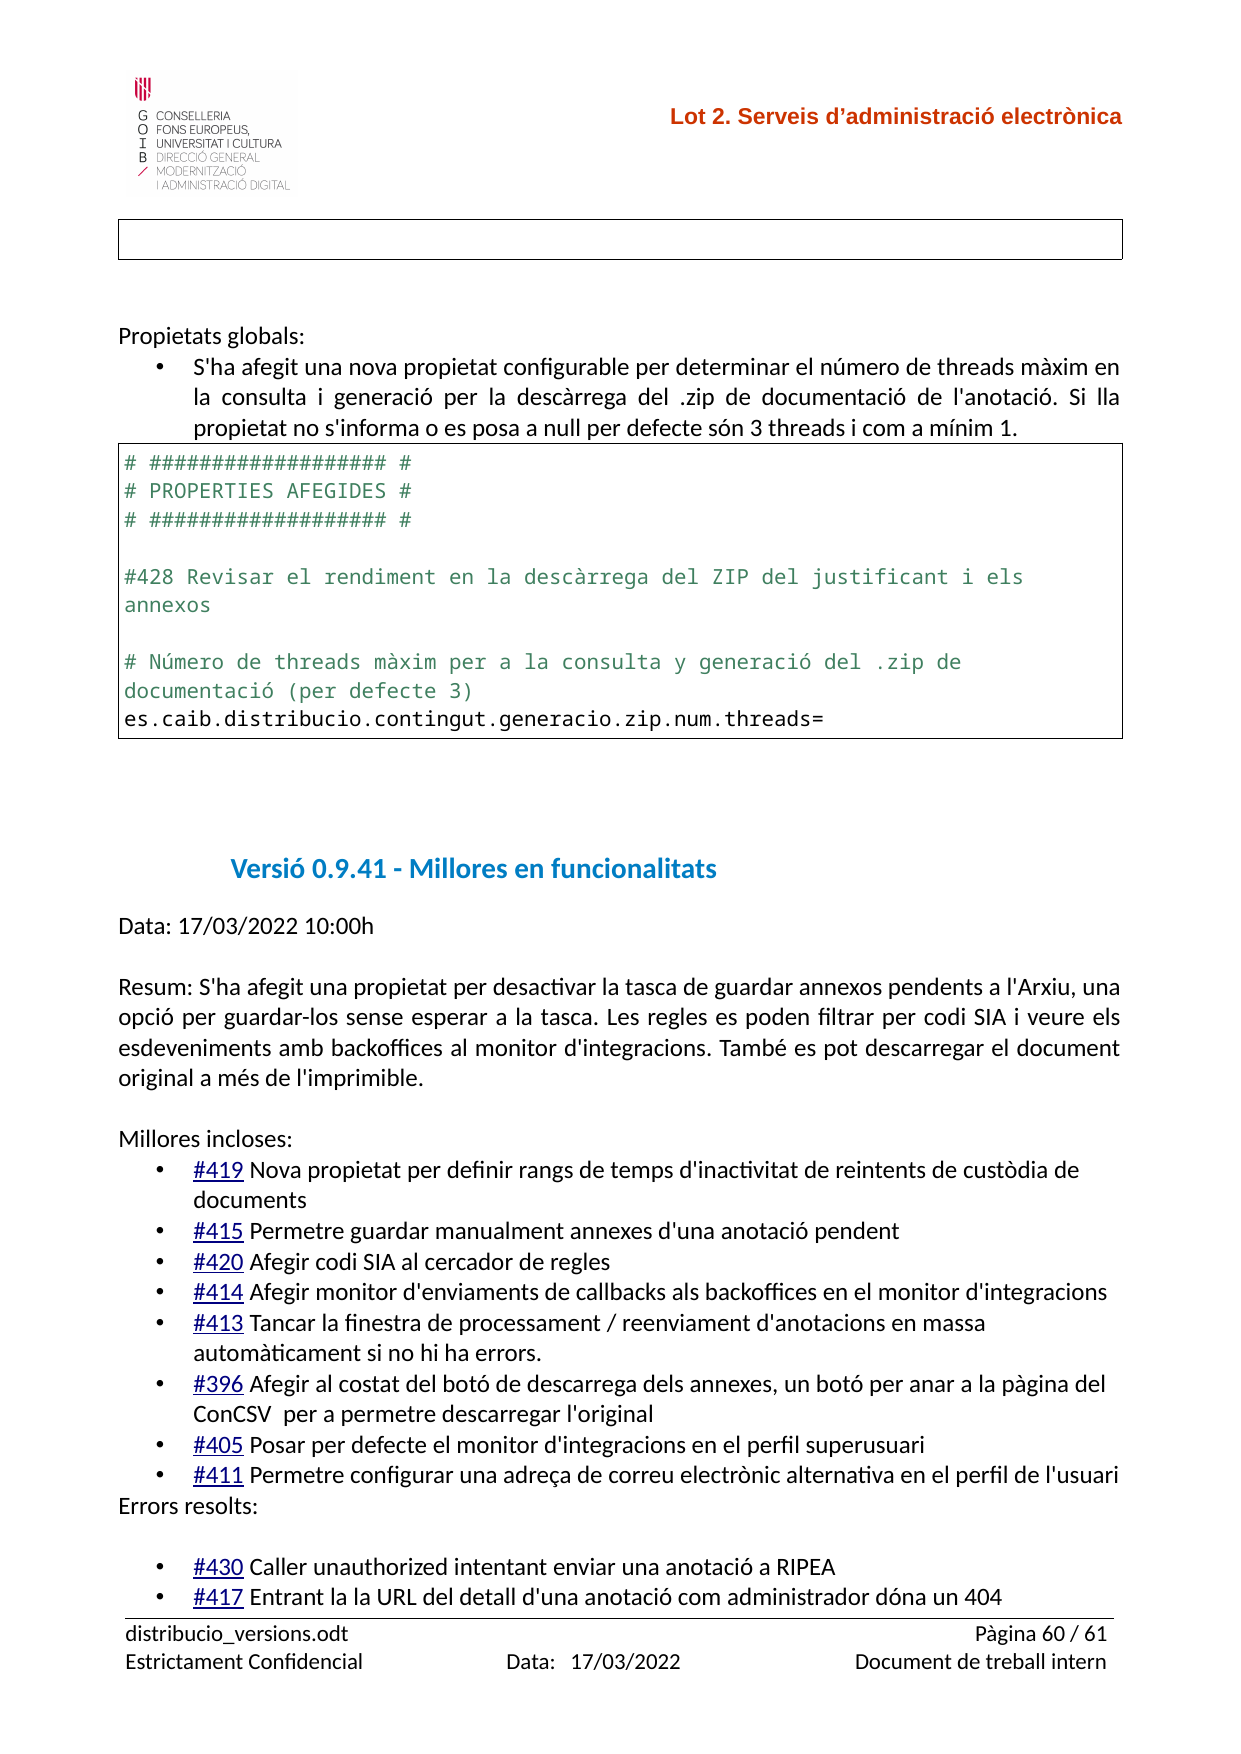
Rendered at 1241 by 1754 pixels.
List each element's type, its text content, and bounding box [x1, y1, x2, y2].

list #396 Afegir al costat del botó de descarrega dels annexes, un botó per anar a la pàgina del ConCSV per a permetre descarregar l'original [156, 1368, 1122, 1429]
list #413 Tancar la finestra de processament / reenviament d'anotacions en massa automàticament si no hi ha errors. [156, 1307, 1122, 1368]
list #415 Permetre guardar manualment annexes d'una anotació pendent [156, 1215, 1122, 1246]
table_header # ################### # # PROPERTIES AFEGIDES # # ################### # #428 Revisar el rendiment en la descàrrega del ZIP del justificant i els annexos # Número de threads màxim per a la consulta y generació del .zip de documentació (per defecte 3) es.caib.distribucio.contingut.generacio.zip.num.threads= [119, 444, 1122, 738]
list #405 Posar per defecte el monitor d'integracions en el perfil superusuari [156, 1429, 1122, 1459]
list #411 Permetre configurar una adreça de correu electrònic alternativa en el perfil de l'usuari [156, 1459, 1122, 1490]
text Millores incloses: [118, 1123, 1122, 1154]
picture [126, 70, 299, 197]
table_header [119, 220, 1122, 259]
text Errors resolts: [118, 1490, 1122, 1520]
list #414 Afegir monitor d'enviaments de callbacks als backoffices en el monitor d'integracions [156, 1276, 1122, 1307]
list #420 Afegir codi SIA al cercador de regles [156, 1246, 1122, 1276]
list #419 Nova propietat per definir rangs de temps d'inactivitat de reintents de custòdia de documents [156, 1154, 1122, 1215]
list #430 Caller unauthorized intentant enviar una anotació a RIPEA [156, 1551, 1122, 1581]
text Data: 17/03/2022 10:00h [118, 910, 1122, 940]
list S'ha afegit una nova propietat configurable per determinar el número de threads màxim en la consulta i generació per la descàrrega del .zip de documentació de l'anotació. Si lla propietat no s'informa o es posa a null per defecte són 3 threads i com a mínim 1. [156, 351, 1122, 442]
subtitle Versió 0.9.41 - Millores en funcionalitats [153, 851, 1122, 886]
list #417 Entrant la la URL del detall d'una anotació com administrador dóna un 404 [156, 1581, 1122, 1612]
text Propietats globals: [118, 320, 1122, 351]
text Resum: S'ha afegit una propietat per desactivar la tasca de guardar annexos pendents a l'Arxiu, una opció per guardar-los sense esperar a la tasca. Les regles es poden filtrar per codi SIA i veure els esdeveniments amb backoffices al monitor d'integracions. També es pot descarregar el document original a més de l'imprimible. [118, 971, 1122, 1093]
